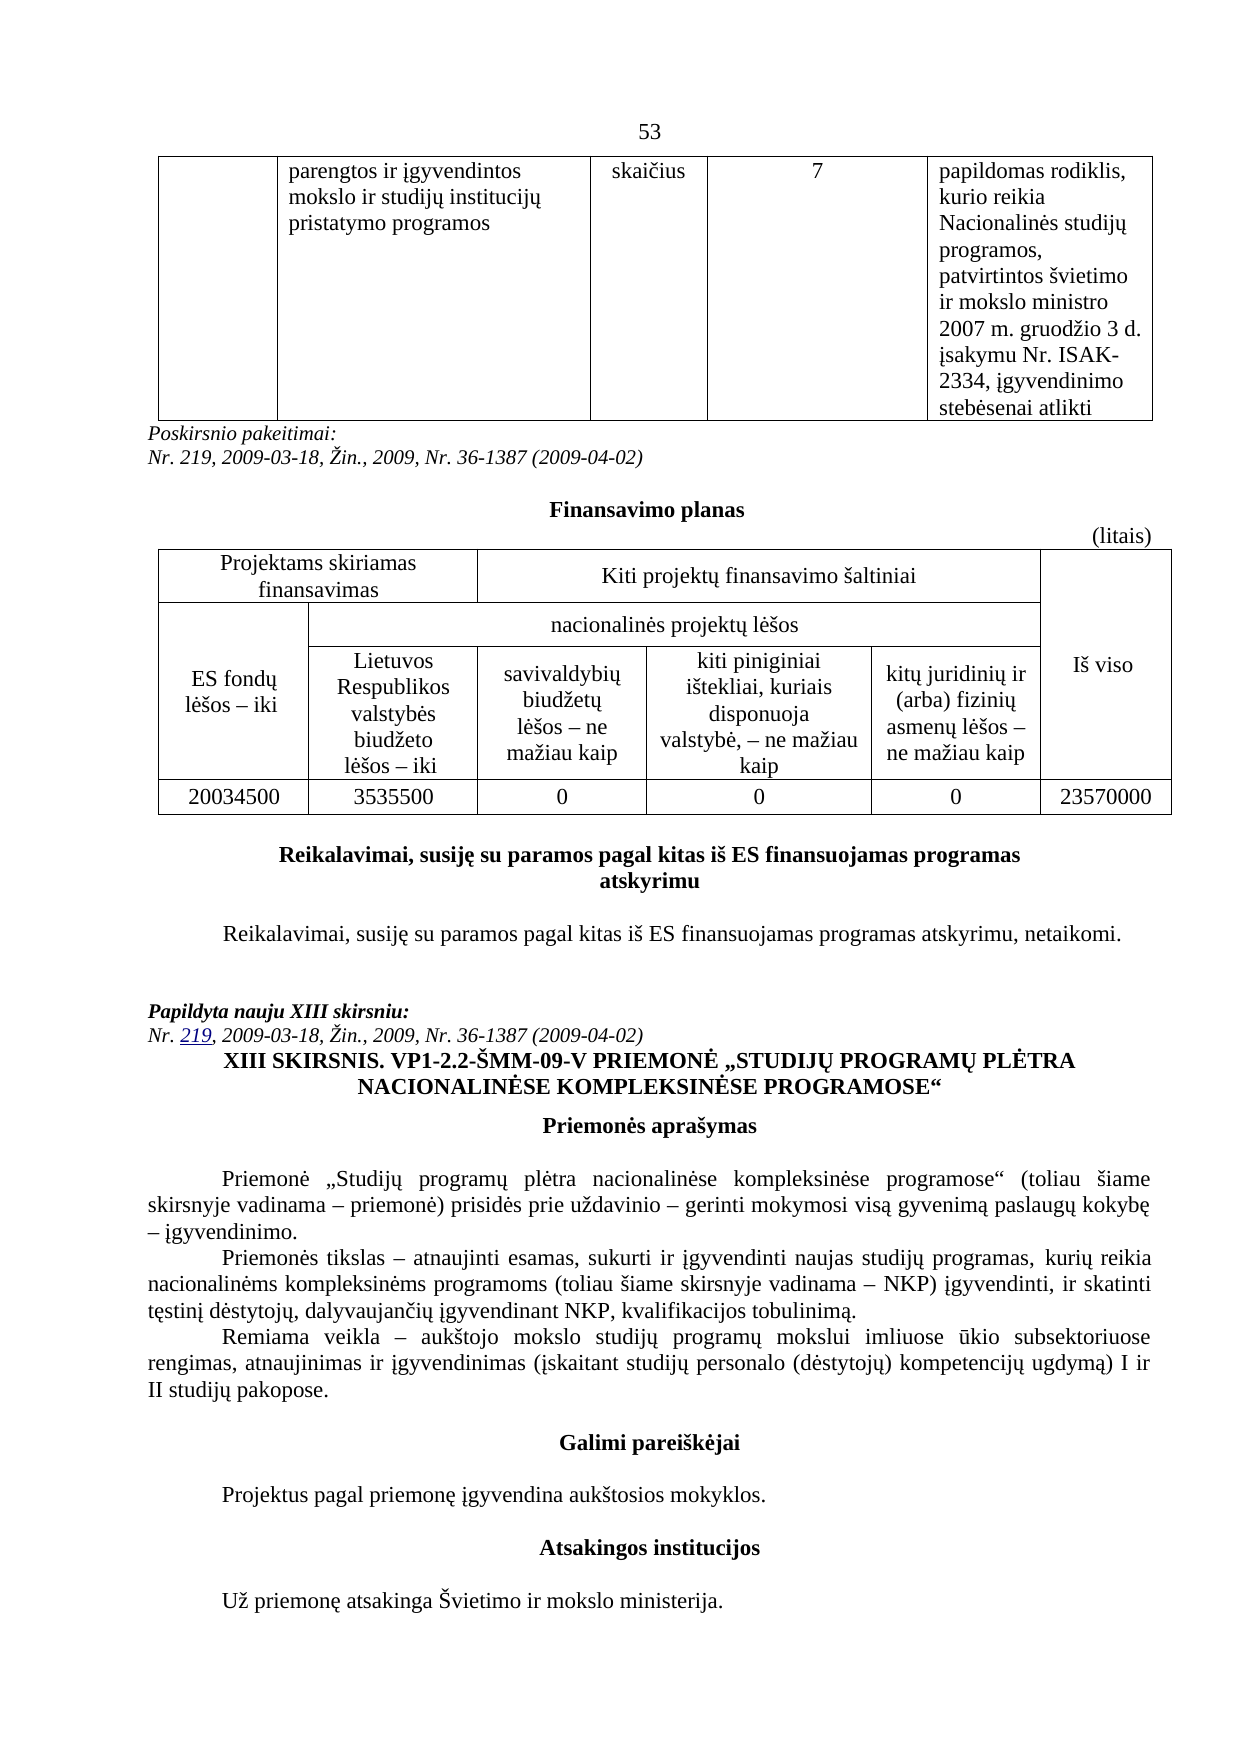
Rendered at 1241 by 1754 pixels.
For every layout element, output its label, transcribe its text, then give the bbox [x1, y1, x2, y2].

table_cell 0 [647, 780, 871, 813]
table_cell nacionalinės projektų lėšos [309, 603, 1040, 646]
text Reikalavimai, susiję su paramos pagal kitas iš ES finansuojamas programas atskyrimu, netaikomi. [148, 920, 1152, 946]
text Projektus pagal priemonę įgyvendina aukštosios mokyklos. [148, 1481, 1152, 1508]
text Priemonė „Studijų programų plėtra nacionalinėse kompleksinėse programose“ (toliau šiame skirsnyje vadinama – priemonė) prisidės prie uždavinio – gerinti mokymosi visą gyvenimą paslaugų kokybę – įgyvendinimo. [148, 1165, 1152, 1244]
table_cell kiti piniginiai ištekliai, kuriais disponuoja valstybė, – ne mažiau kaip [647, 647, 871, 779]
table_cell kitų juridinių ir (arba) fizinių asmenų lėšos – ne mažiau kaip [872, 647, 1040, 779]
text Nr. 219, 2009-03-18, Žin., 2009, Nr. 36-1387 (2009-04-02) [148, 1023, 1152, 1047]
table_cell [159, 157, 277, 420]
table_header Projektams skiriamas finansavimas [159, 550, 477, 602]
table_cell 0 [872, 780, 1040, 813]
table_cell 3535500 [309, 780, 477, 813]
text Galimi pareiškėjai [148, 1428, 1152, 1455]
text XIII SKIRSNIS. VP1-2.2-ŠMM-09-V PRIEMONĖ „STUDIJŲ PROGRAMŲ PLĖTRA NACIONALINĖSE KOMPLEKSINĖSE PROGRAMOSE“ [148, 1047, 1152, 1100]
table_cell 23570000 [1041, 780, 1171, 813]
text Atsakingos institucijos [148, 1534, 1152, 1560]
text Finansavimo planas [148, 496, 1152, 522]
text Reikalavimai, susiję su paramos pagal kitas iš ES finansuojamas programas atskyrimu [148, 841, 1152, 893]
text Priemonės tikslas – atnaujinti esamas, sukurti ir įgyvendinti naujas studijų programas, kurių reikia nacionalinėms kompleksinėms programoms (toliau šiame skirsnyje vadinama – NKP) įgyvendinti, ir skatinti tęstinį dėstytojų, dalyvaujančių įgyvendinant NKP, kvalifikacijos tobulinimą. [148, 1244, 1152, 1323]
table_cell Lietuvos Respublikos valstybės biudžeto lėšos – iki [309, 647, 477, 779]
table_cell ES fondų lėšos – iki [159, 603, 308, 779]
table_cell savivaldybių biudžetų lėšos – ne mažiau kaip [478, 647, 646, 779]
table_cell papildomas rodiklis, kurio reikia Nacionalinės studijų programos, patvirtintos švietimo ir mokslo ministro 2007 m. gruodžio 3 d. įsakymu Nr. ISAK-2334, įgyvendinimo stebėsenai atlikti [928, 157, 1152, 420]
table_cell 7 [708, 157, 927, 420]
text Remiama veikla – aukštojo mokslo studijų programų mokslui imliuose ūkio subsektoriuose rengimas, atnaujinimas ir įgyvendinimas (įskaitant studijų personalo (dėstytojų) kompetencijų ugdymą) I ir II studijų pakopose. [148, 1323, 1152, 1402]
table_cell 0 [478, 780, 646, 813]
text Už priemonę atsakinga Švietimo ir mokslo ministerija. [148, 1587, 1152, 1613]
table_header Kiti projektų finansavimo šaltiniai [478, 550, 1040, 602]
text Papildyta nauju XIII skirsniu: [148, 999, 1152, 1023]
text Poskirsnio pakeitimai: [148, 421, 1152, 445]
text Priemonės aprašymas [148, 1112, 1152, 1139]
table_cell 20034500 [159, 780, 308, 813]
text (litais) [148, 522, 1152, 548]
table_cell skaičius [591, 157, 707, 420]
table_header Iš viso [1041, 550, 1171, 779]
table_cell parengtos ir įgyvendintos mokslo ir studijų institucijų pristatymo programos [278, 157, 590, 420]
text Nr. 219, 2009-03-18, Žin., 2009, Nr. 36-1387 (2009-04-02) [148, 445, 1152, 469]
